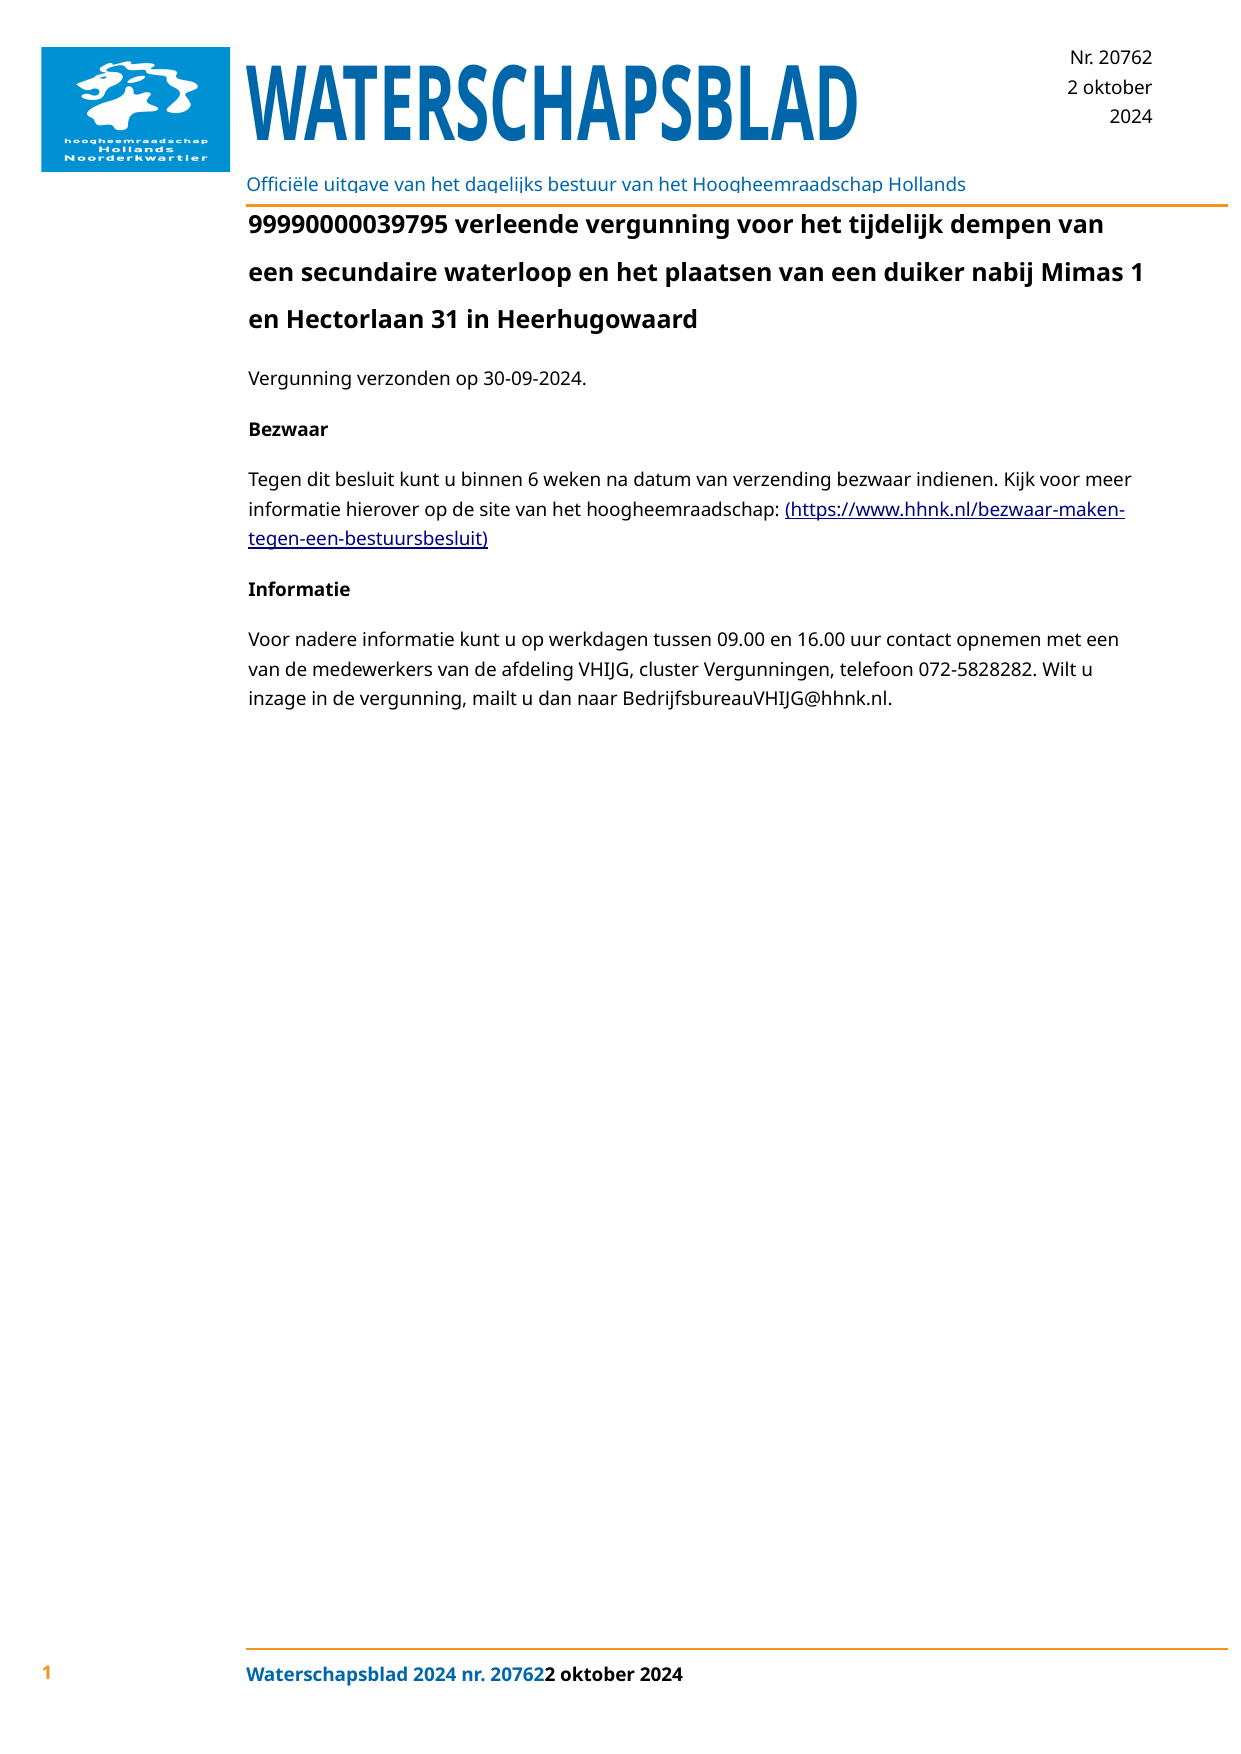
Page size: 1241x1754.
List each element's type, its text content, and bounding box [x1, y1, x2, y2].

picture [118, 62, 197, 112]
text Tegen dit besluit kunt u binnen 6 weken na datum van verzending bezwaar indienen. Kijk voor meer informatie hierover op de site van het hoogheemraadschap: (https://www.hhnk.nl/bezwaar-maken-tegen-een-bestuursbesluit) [248, 466, 1152, 551]
text Informatie [248, 576, 1152, 602]
text 99990000039795 verleende vergunning voor het tijdelijk dempen van een secundaire waterloop en het plaatsen van een duiker nabij Mimas 1 en Hectorlaan 31 in Heerhugowaard [248, 207, 1152, 336]
picture [78, 64, 122, 99]
text Voor nadere informatie kunt u op werkdagen tussen 09.00 en 16.00 uur contact opnemen met een van de medewerkers van de afdeling VHIJG, cluster Vergunningen, telefoon 072-5828282. Wilt u inzage in de vergunning, mailt u dan naar BedrijfsbureauVHIJG@hhnk.nl. [248, 626, 1152, 711]
text Vergunning verzonden op 30-09-2024. [248, 366, 1152, 391]
picture [88, 87, 157, 130]
picture [129, 76, 144, 82]
text Bezwaar [248, 416, 1152, 442]
